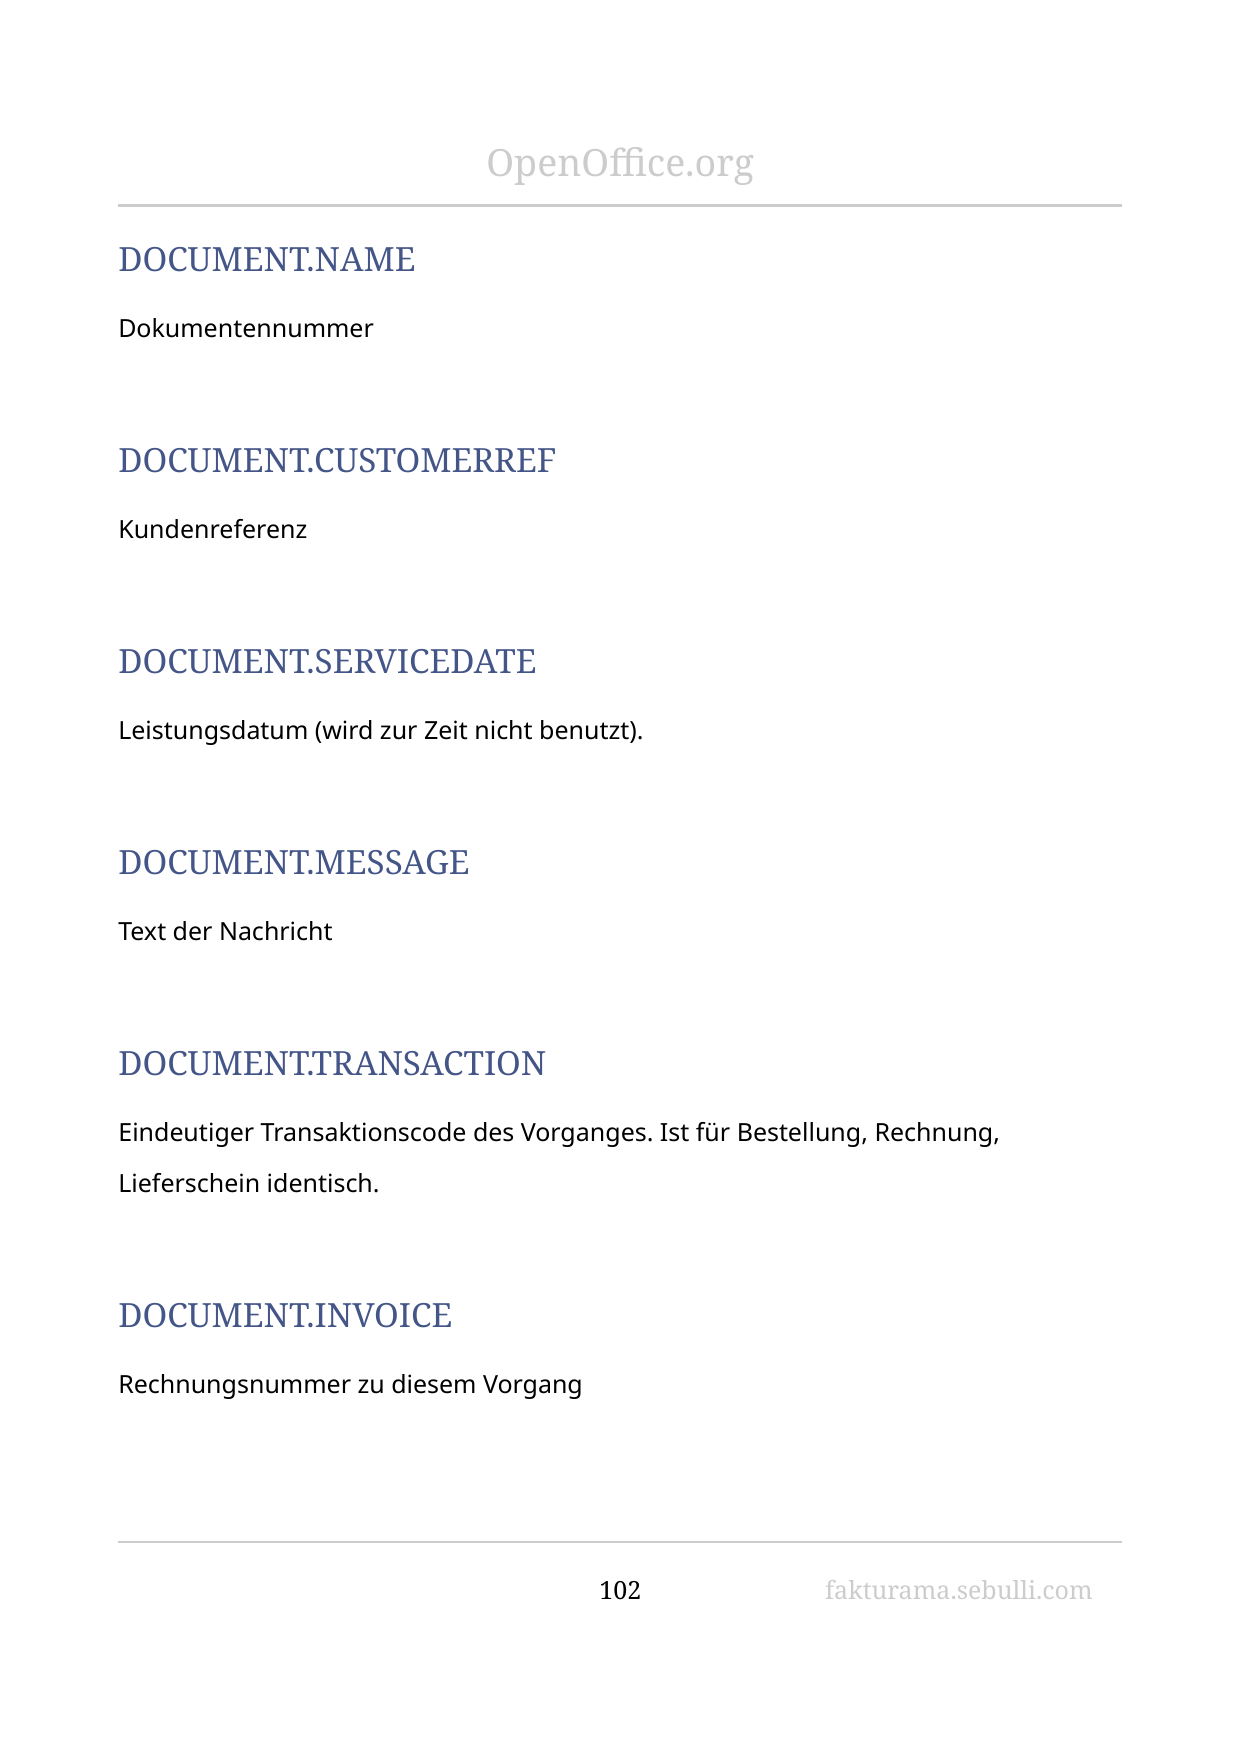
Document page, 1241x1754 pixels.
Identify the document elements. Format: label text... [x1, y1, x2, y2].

text Eindeutiger Transaktionscode des Vorganges. Ist für Bestellung, Rechnung, Lieferschein identisch. [118, 1115, 1122, 1200]
subtitle DOCUMENT.NAME [118, 236, 1122, 282]
subtitle DOCUMENT.SERVICEDATE [118, 638, 1122, 683]
subtitle DOCUMENT.TRANSACTION [118, 1040, 1122, 1085]
subtitle DOCUMENT.INVOICE [118, 1292, 1122, 1337]
text Rechnungsnummer zu diesem Vorgang [118, 1367, 1122, 1401]
text Dokumentennummer [118, 311, 1122, 345]
subtitle DOCUMENT.MESSAGE [118, 839, 1122, 884]
subtitle DOCUMENT.CUSTOMERREF [118, 437, 1122, 482]
text Kundenreferenz [118, 512, 1122, 546]
text Text der Nachricht [118, 914, 1122, 948]
text Leistungsdatum (wird zur Zeit nicht benutzt). [118, 713, 1122, 747]
